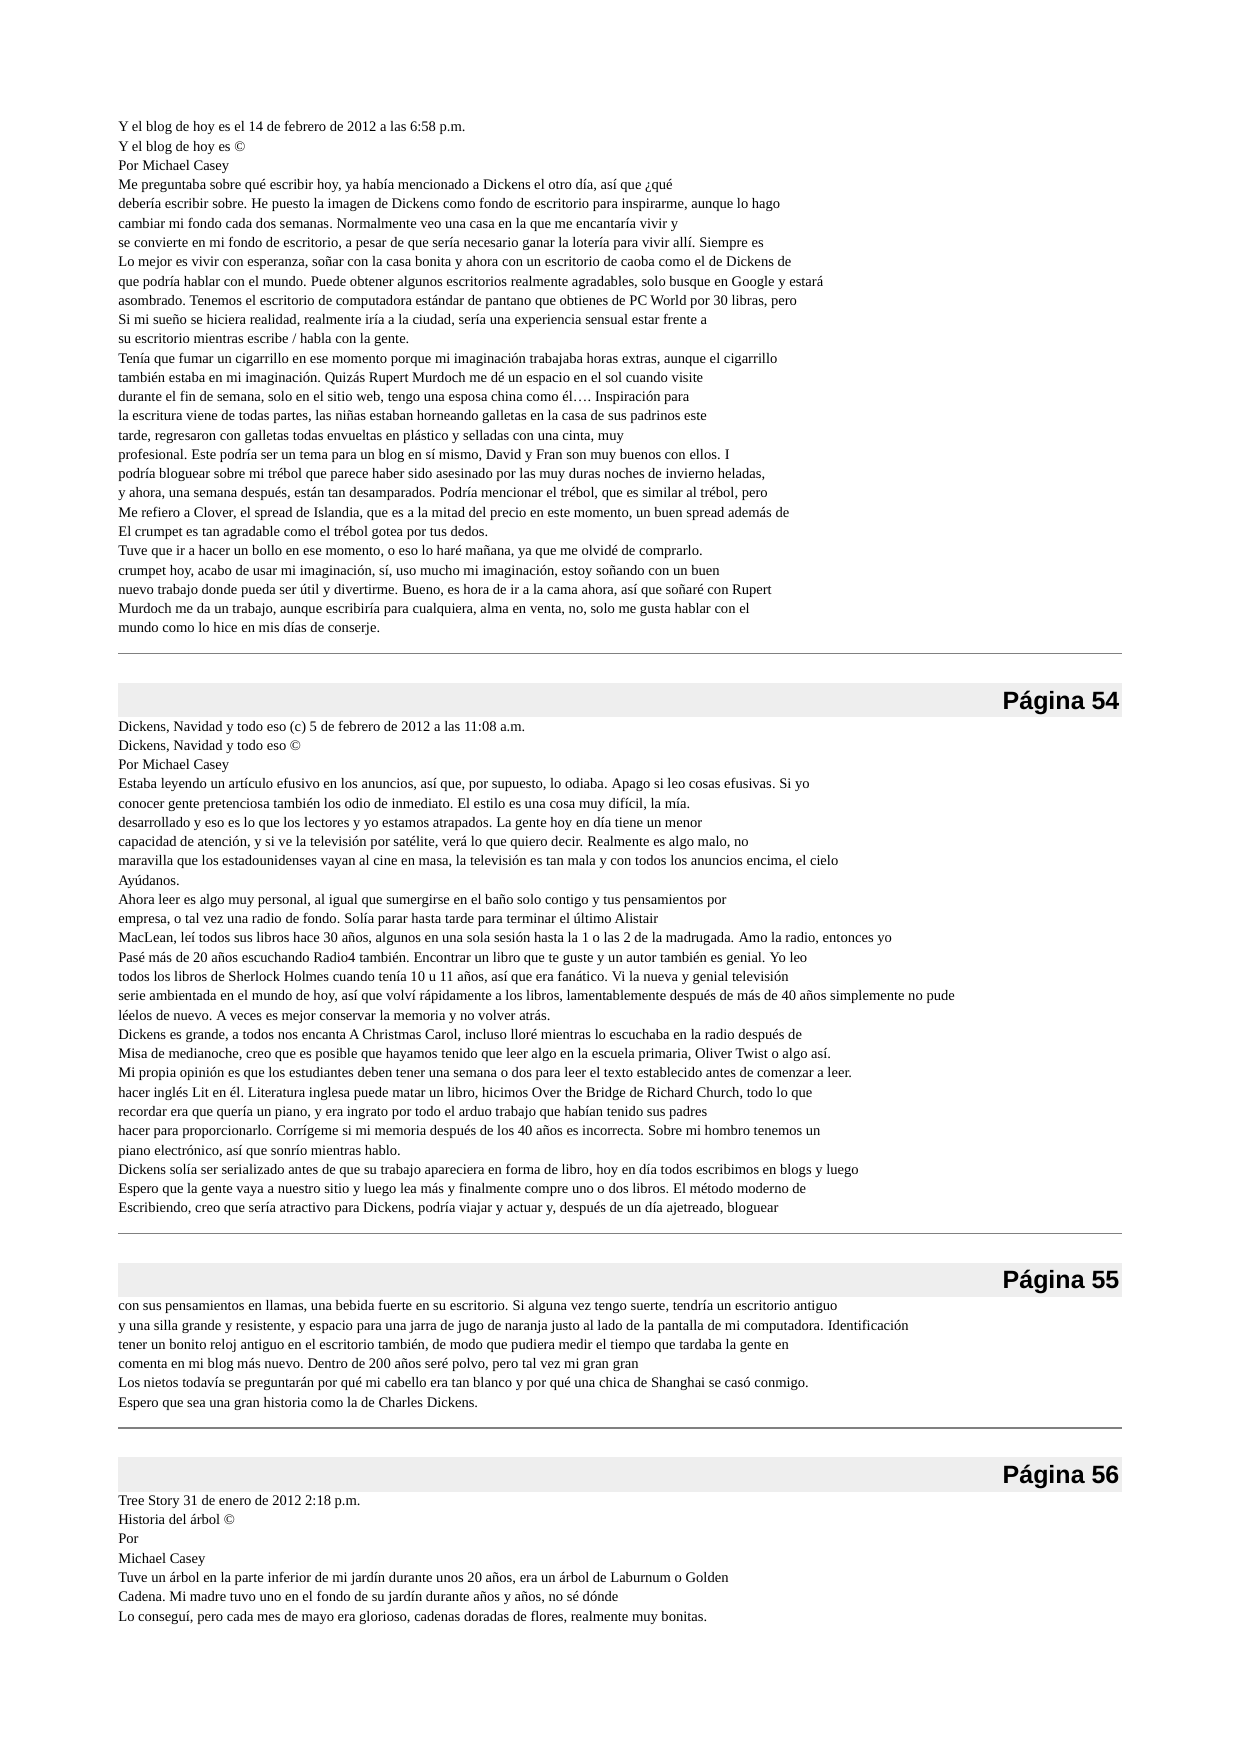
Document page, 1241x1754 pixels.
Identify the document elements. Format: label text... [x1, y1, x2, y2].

text MacLean, leí todos sus libros hace 30 años, algunos en una sola sesión hasta la 1 o las 2 de la madrugada. Amo la radio, entonces yo [118, 929, 1122, 946]
text todos los libros de Sherlock Holmes cuando tenía 10 u 11 años, así que era fanático. Vi la nueva y genial televisión [118, 968, 1122, 984]
text Y el blog de hoy es el 14 de febrero de 2012 a las 6:58 p.m. [118, 118, 1122, 135]
text se convierte en mi fondo de escritorio, a pesar de que sería necesario ganar la lotería para vivir allí. Siempre es [118, 234, 1122, 251]
text Lo mejor es vivir con esperanza, soñar con la casa bonita y ahora con un escritorio de caoba como el de Dickens de [118, 253, 1122, 270]
text asombrado. Tenemos el escritorio de computadora estándar de pantano que obtienes de PC World por 30 libras, pero [118, 292, 1122, 308]
text Ahora leer es algo muy personal, al igual que sumergirse en el baño solo contigo y tus pensamientos por [118, 891, 1122, 907]
text Michael Casey [118, 1549, 1122, 1566]
text mundo como lo hice en mis días de conserje. [118, 619, 1122, 636]
text debería escribir sobre. He puesto la imagen de Dickens como fondo de escritorio para inspirarme, aunque lo hago [118, 195, 1122, 212]
text podría bloguear sobre mi trébol que parece haber sido asesinado por las muy duras noches de invierno heladas, [118, 465, 1122, 482]
text Dickens, Navidad y todo eso © [118, 737, 1122, 753]
text Tenía que fumar un cigarrillo en ese momento porque mi imaginación trabajaba horas extras, aunque el cigarrillo [118, 349, 1122, 366]
text nuevo trabajo donde pueda ser útil y divertirme. Bueno, es hora de ir a la cama ahora, así que soñaré con Rupert [118, 581, 1122, 597]
text Misa de medianoche, creo que es posible que hayamos tenido que leer algo en la escuela primaria, Oliver Twist o algo así. [118, 1045, 1122, 1062]
text conocer gente pretenciosa también los odio de inmediato. El estilo es una cosa muy difícil, la mía. [118, 794, 1122, 811]
table_header Página 55 [118, 1263, 1122, 1297]
text con sus pensamientos en llamas, una bebida fuerte en su escritorio. Si alguna vez tengo suerte, tendría un escritorio antiguo [118, 1297, 1122, 1314]
text Escribiendo, creo que sería atractivo para Dickens, podría viajar y actuar y, después de un día ajetreado, bloguear [118, 1199, 1122, 1216]
text y ahora, una semana después, están tan desamparados. Podría mencionar el trébol, que es similar al trébol, pero [118, 484, 1122, 501]
text Tuve que ir a hacer un bollo en ese momento, o eso lo haré mañana, ya que me olvidé de comprarlo. [118, 542, 1122, 559]
text Historia del árbol © [118, 1511, 1122, 1528]
text durante el fin de semana, solo en el sitio web, tengo una esposa china como él…. Inspiración para [118, 388, 1122, 405]
text Por Michael Casey [118, 157, 1122, 173]
text hacer inglés Lit en él. Literatura inglesa puede matar un libro, hicimos Over the Bridge de Richard Church, todo lo que [118, 1083, 1122, 1100]
text Y el blog de hoy es © [118, 137, 1122, 154]
text Espero que sea una gran historia como la de Charles Dickens. [118, 1393, 1122, 1410]
text profesional. Este podría ser un tema para un blog en sí mismo, David y Fran son muy buenos con ellos. I [118, 446, 1122, 462]
text comenta en mi blog más nuevo. Dentro de 200 años seré polvo, pero tal vez mi gran gran [118, 1355, 1122, 1372]
text Murdoch me da un trabajo, aunque escribiría para cualquiera, alma en venta, no, solo me gusta hablar con el [118, 600, 1122, 617]
text piano electrónico, así que sonrío mientras hablo. [118, 1141, 1122, 1158]
text Espero que la gente vaya a nuestro sitio y luego lea más y finalmente compre uno o dos libros. El método moderno de [118, 1180, 1122, 1197]
text Cadena. Mi madre tuvo uno en el fondo de su jardín durante años y años, no sé dónde [118, 1588, 1122, 1605]
text desarrollado y eso es lo que los lectores y yo estamos atrapados. La gente hoy en día tiene un menor [118, 814, 1122, 830]
text Lo conseguí, pero cada mes de mayo era glorioso, cadenas doradas de flores, realmente muy bonitas. [118, 1607, 1122, 1624]
text la escritura viene de todas partes, las niñas estaban horneando galletas en la casa de sus padrinos este [118, 407, 1122, 424]
text Me preguntaba sobre qué escribir hoy, ya había mencionado a Dickens el otro día, así que ¿qué [118, 176, 1122, 193]
text hacer para proporcionarlo. Corrígeme si mi memoria después de los 40 años es incorrecta. Sobre mi hombro tenemos un [118, 1122, 1122, 1139]
text que podría hablar con el mundo. Puede obtener algunos escritorios realmente agradables, solo busque en Google y estará [118, 272, 1122, 289]
text cambiar mi fondo cada dos semanas. Normalmente veo una casa en la que me encantaría vivir y [118, 214, 1122, 231]
text Estaba leyendo un artículo efusivo en los anuncios, así que, por supuesto, lo odiaba. Apago si leo cosas efusivas. Si yo [118, 775, 1122, 792]
text tener un bonito reloj antiguo en el escritorio también, de modo que pudiera medir el tiempo que tardaba la gente en [118, 1336, 1122, 1352]
text recordar era que quería un piano, y era ingrato por todo el arduo trabajo que habían tenido sus padres [118, 1103, 1122, 1119]
text y una silla grande y resistente, y espacio para una jarra de jugo de naranja justo al lado de la pantalla de mi computadora. Identificación [118, 1316, 1122, 1333]
text serie ambientada en el mundo de hoy, así que volví rápidamente a los libros, lamentablemente después de más de 40 años simplemente no pude [118, 987, 1122, 1004]
text también estaba en mi imaginación. Quizás Rupert Murdoch me dé un espacio en el sol cuando visite [118, 369, 1122, 385]
text Me refiero a Clover, el spread de Islandia, que es a la mitad del precio en este momento, un buen spread además de [118, 503, 1122, 520]
text maravilla que los estadounidenses vayan al cine en masa, la televisión es tan mala y con todos los anuncios encima, el cielo [118, 852, 1122, 869]
text Tree Story 31 de enero de 2012 2:18 p.m. [118, 1492, 1122, 1508]
text Dickens solía ser serializado antes de que su trabajo apareciera en forma de libro, hoy en día todos escribimos en blogs y luego [118, 1161, 1122, 1177]
text tarde, regresaron con galletas todas envueltas en plástico y selladas con una cinta, muy [118, 426, 1122, 443]
table_header Página 56 [118, 1457, 1122, 1492]
text empresa, o tal vez una radio de fondo. Solía ​​parar hasta tarde para terminar el último Alistair [118, 910, 1122, 927]
text crumpet hoy, acabo de usar mi imaginación, sí, uso mucho mi imaginación, estoy soñando con un buen [118, 561, 1122, 578]
text Los nietos todavía se preguntarán por qué mi cabello era tan blanco y por qué una chica de Shanghai se casó conmigo. [118, 1374, 1122, 1391]
text Tuve un árbol en la parte inferior de mi jardín durante unos 20 años, era un árbol de Laburnum o Golden [118, 1569, 1122, 1586]
text Mi propia opinión es que los estudiantes deben tener una semana o dos para leer el texto establecido antes de comenzar a leer. [118, 1064, 1122, 1081]
text capacidad de atención, y si ve la televisión por satélite, verá lo que quiero decir. Realmente es algo malo, no [118, 833, 1122, 850]
text su escritorio mientras escribe / habla con la gente. [118, 330, 1122, 347]
text Ayúdanos. [118, 871, 1122, 888]
text Por [118, 1530, 1122, 1547]
text Por Michael Casey [118, 756, 1122, 773]
table_header Página 54 [118, 683, 1122, 717]
text Si mi sueño se hiciera realidad, realmente iría a la ciudad, sería una experiencia sensual estar frente a [118, 311, 1122, 328]
text Pasé más de 20 años escuchando Radio4 también. Encontrar un libro que te guste y un autor también es genial. Yo leo [118, 948, 1122, 965]
text Dickens, Navidad y todo eso (c) 5 de febrero de 2012 a las 11:08 a.m. [118, 717, 1122, 734]
text El crumpet es tan agradable como el trébol gotea por tus dedos. [118, 523, 1122, 539]
text Dickens es grande, a todos nos encanta A Christmas Carol, incluso lloré mientras lo escuchaba en la radio después de [118, 1026, 1122, 1042]
text léelos de nuevo. A veces es mejor conservar la memoria y no volver atrás. [118, 1006, 1122, 1023]
